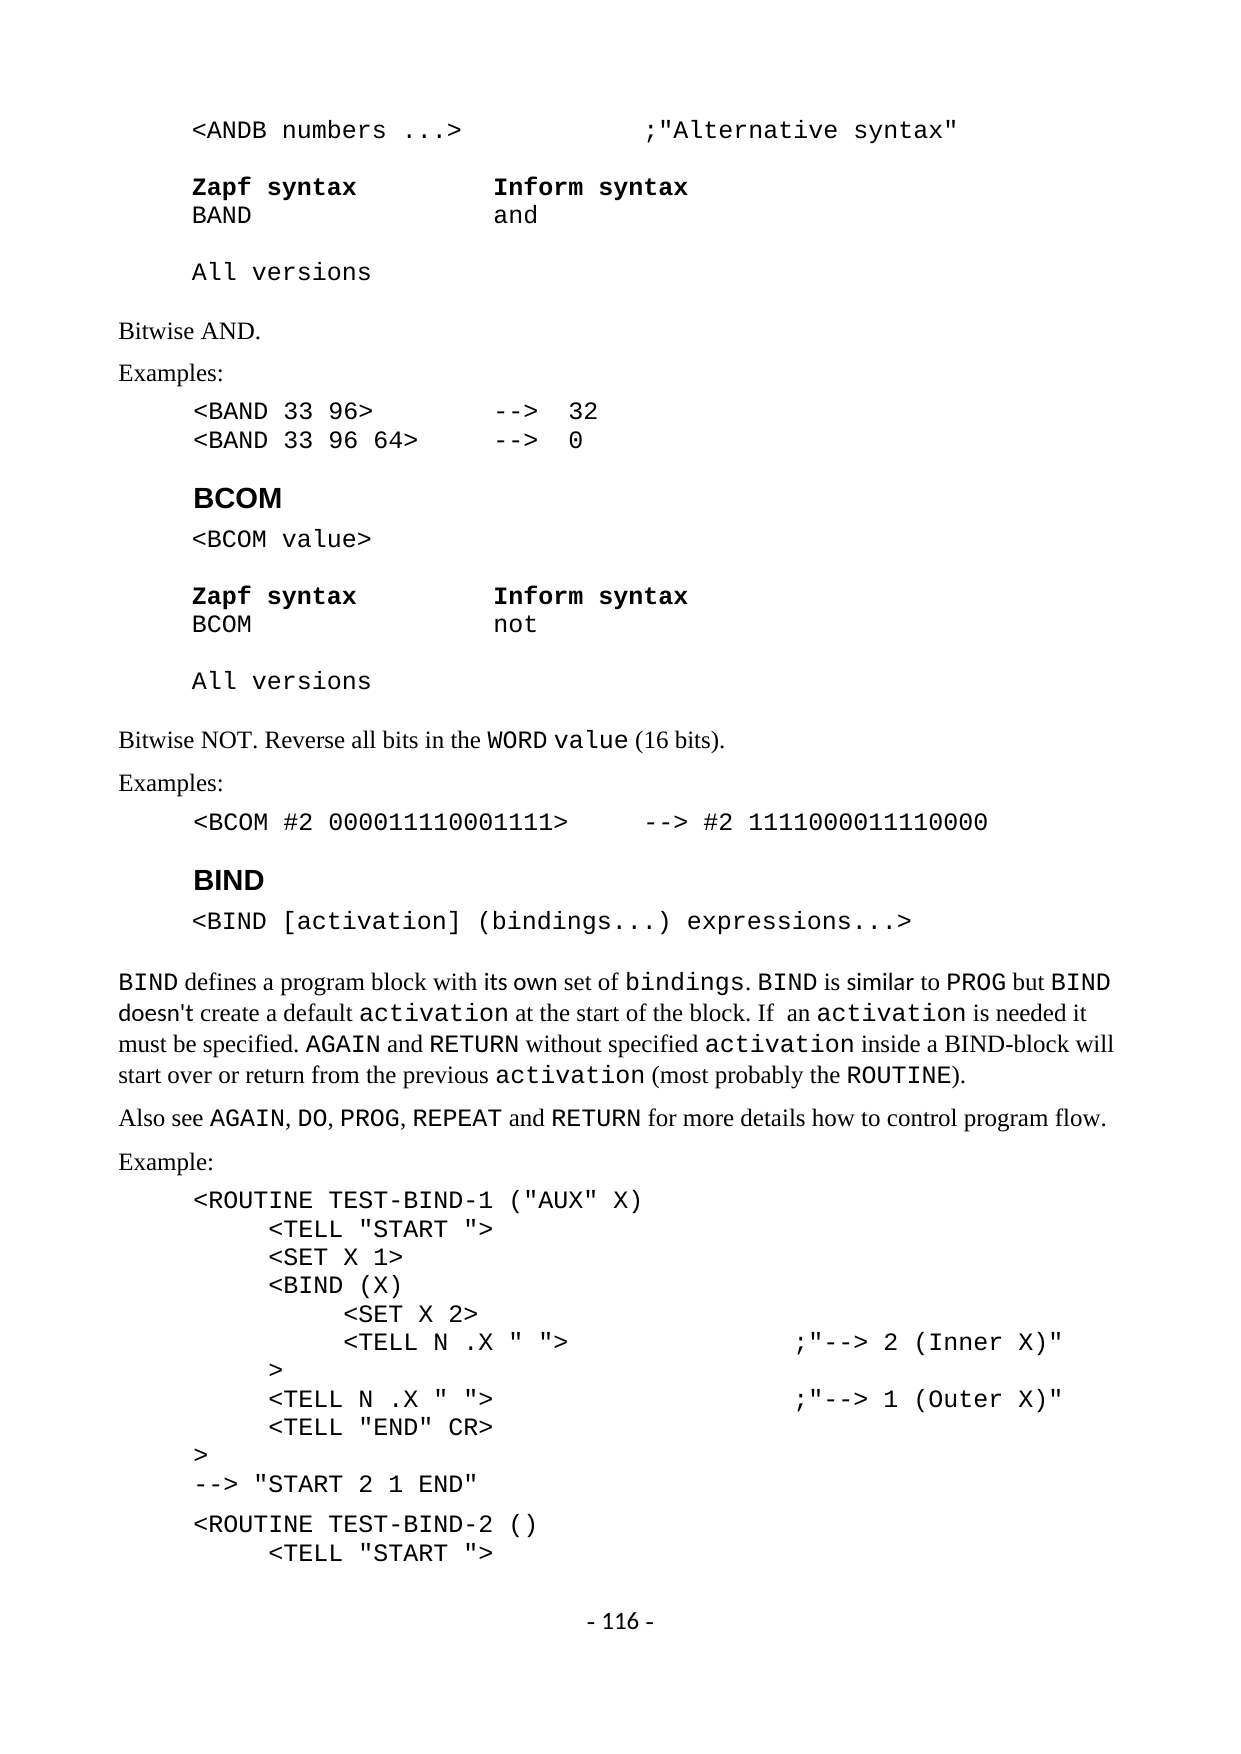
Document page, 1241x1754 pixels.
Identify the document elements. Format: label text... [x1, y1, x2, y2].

text Bitwise NOT. Reverse all bits in the WORD value (16 bits). [118, 725, 1122, 756]
text All versions [192, 668, 1122, 697]
text Zapf syntax Inform syntax [192, 583, 1122, 612]
text Also see AGAIN, DO, PROG, REPEAT and RETURN for more details how to control program flow. [118, 1103, 1122, 1134]
text BIND defines a program block with its own set of bindings. BIND is similar to PROG but BIND doesn't create a default activation at the start of the block. If an activation is needed it must be specified. AGAIN and RETURN without specified activation inside a BIND-block will start over or return from the previous activation (most probably the ROUTINE). [118, 966, 1122, 1091]
text <ROUTINE TEST-BIND-1 ("AUX" X) <TELL "START "> <SET X 1> <BIND (X) <SET X 2> <TELL N .X " "> ;"--> 2 (Inner X)" > <TELL N .X " "> ;"--> 1 (Outer X)" <TELL "END" CR> > --> "START 2 1 END" [118, 1188, 1122, 1499]
text Bitwise AND. [118, 316, 1122, 345]
text BAND and [192, 203, 1122, 231]
text <BAND 33 96> --> 32 <BAND 33 96 64> --> 0 [118, 399, 1122, 456]
text <BCOM value> [192, 527, 1122, 555]
text <BIND [activation] (bindings...) expressions...> [192, 909, 1122, 937]
text Examples: [118, 358, 1122, 386]
text <ANDB numbers ...> ;"Alternative syntax" [192, 118, 1122, 146]
text <BCOM #2 000011110001111> --> #2 1111000011110000 [118, 809, 1122, 838]
subtitle BCOM [118, 481, 1122, 514]
text Zapf syntax Inform syntax [192, 175, 1122, 203]
text Examples: [118, 768, 1122, 797]
text All versions [192, 260, 1122, 288]
text BCOM not [192, 612, 1122, 640]
subtitle BIND [118, 863, 1122, 896]
text Example: [118, 1147, 1122, 1175]
text <ROUTINE TEST-BIND-2 () <TELL "START "> [118, 1512, 1122, 1569]
